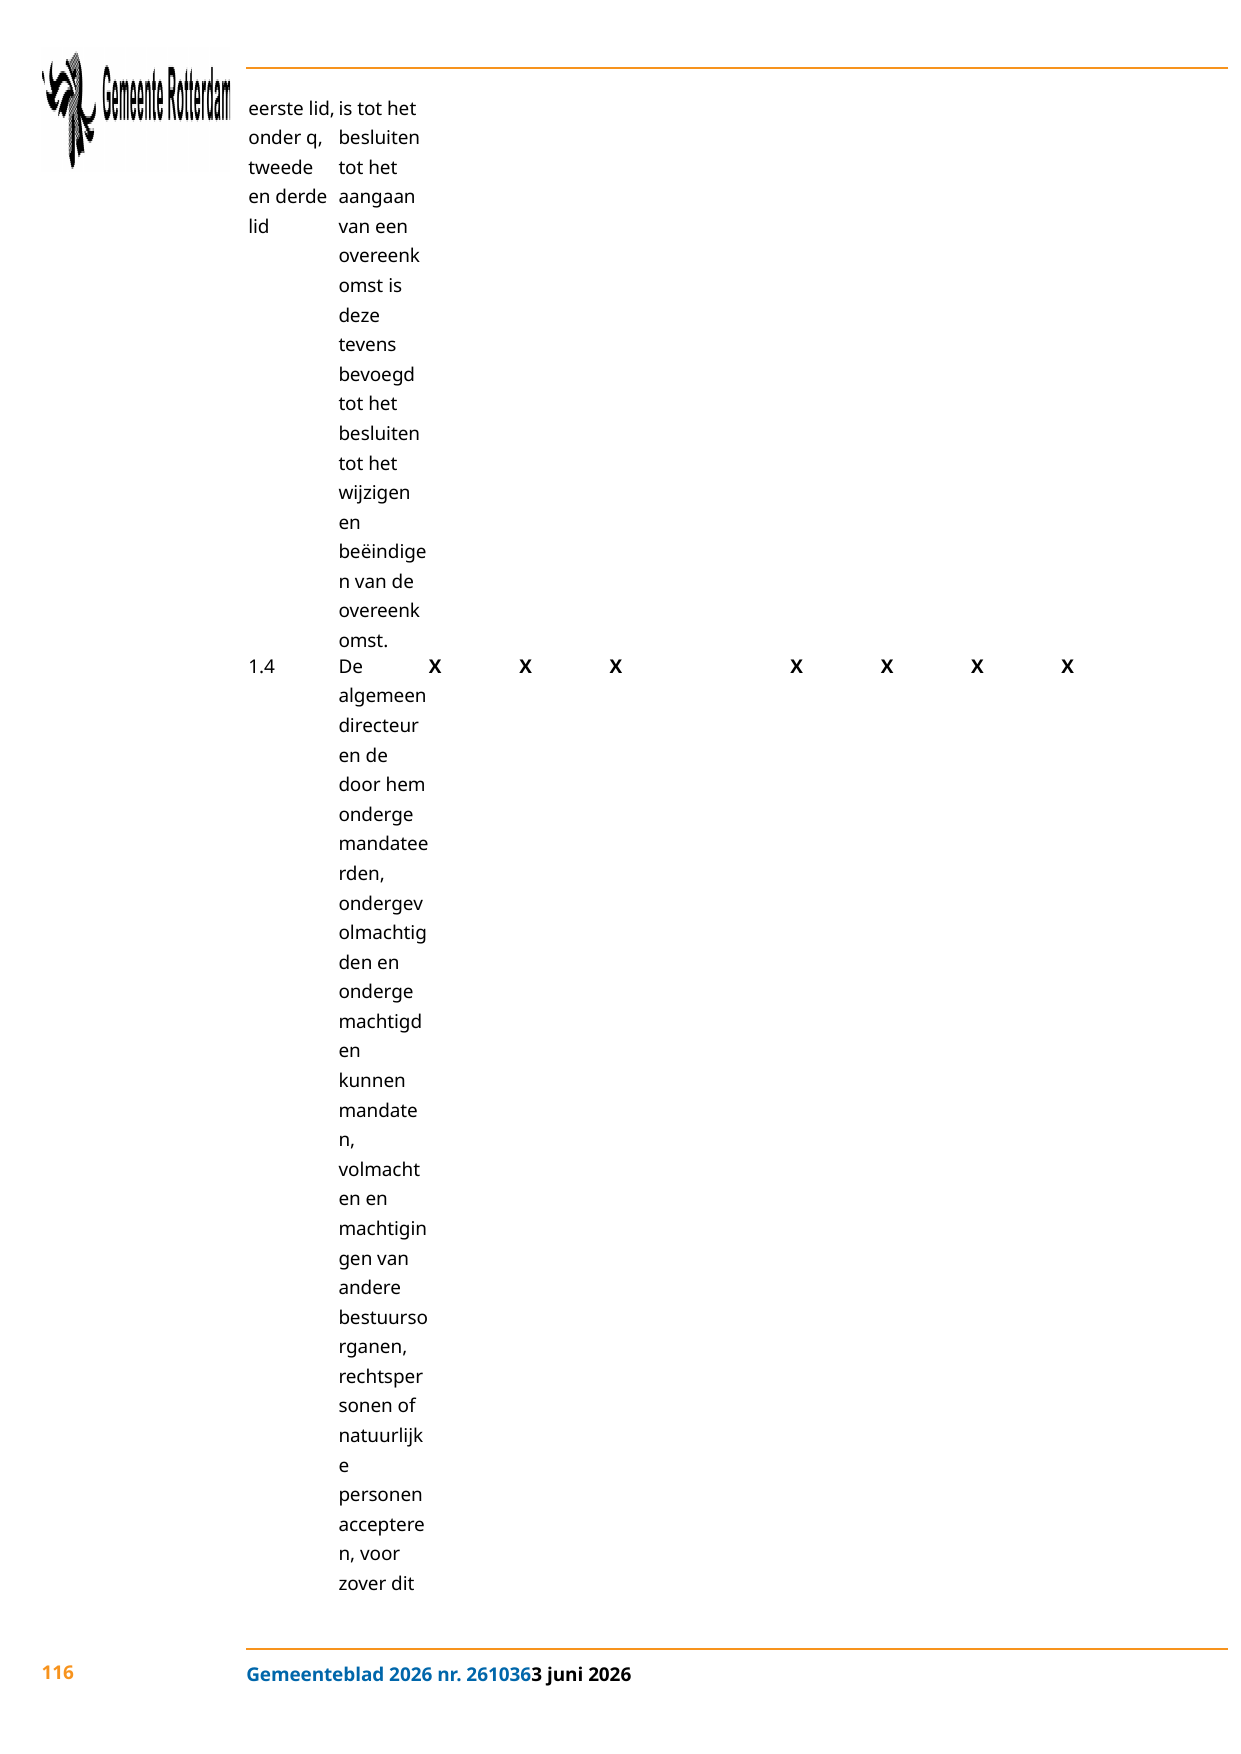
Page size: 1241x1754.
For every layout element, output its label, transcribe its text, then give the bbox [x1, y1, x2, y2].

table_cell is tot het besluiten tot het aangaan van een overeenkomst is deze tevens bevoegd tot het besluiten tot het wijzigen en beëindigen van de overeenkomst. [338, 95, 429, 653]
table_cell [700, 95, 790, 653]
table_cell X [609, 653, 700, 1596]
table_cell X [790, 653, 881, 1596]
table_cell 1.4 [248, 653, 338, 1596]
table_cell [881, 95, 971, 653]
picture [41, 47, 231, 172]
table_cell [700, 653, 790, 1596]
table_cell X [881, 653, 971, 1596]
table_cell [519, 95, 609, 653]
table_cell [790, 95, 881, 653]
table_cell X [429, 653, 519, 1596]
table_cell [609, 95, 700, 653]
table_cell X [971, 653, 1061, 1596]
table_cell De algemeen directeur en de door hem ondergemandateerden, ondergevolmachtigden en ondergemachtigden kunnen mandaten, volmachten en machtigingen van andere bestuursorganen, rechtspersonen of natuurlijke personen accepteren, voor zover dit [338, 653, 429, 1596]
table_cell X [519, 653, 609, 1596]
table_cell [429, 95, 519, 653]
table_cell [971, 95, 1061, 653]
table_cell eerste lid, onder q, tweede en derde lid [248, 95, 338, 653]
table_cell X [1061, 653, 1152, 1596]
table_cell [1061, 95, 1152, 653]
